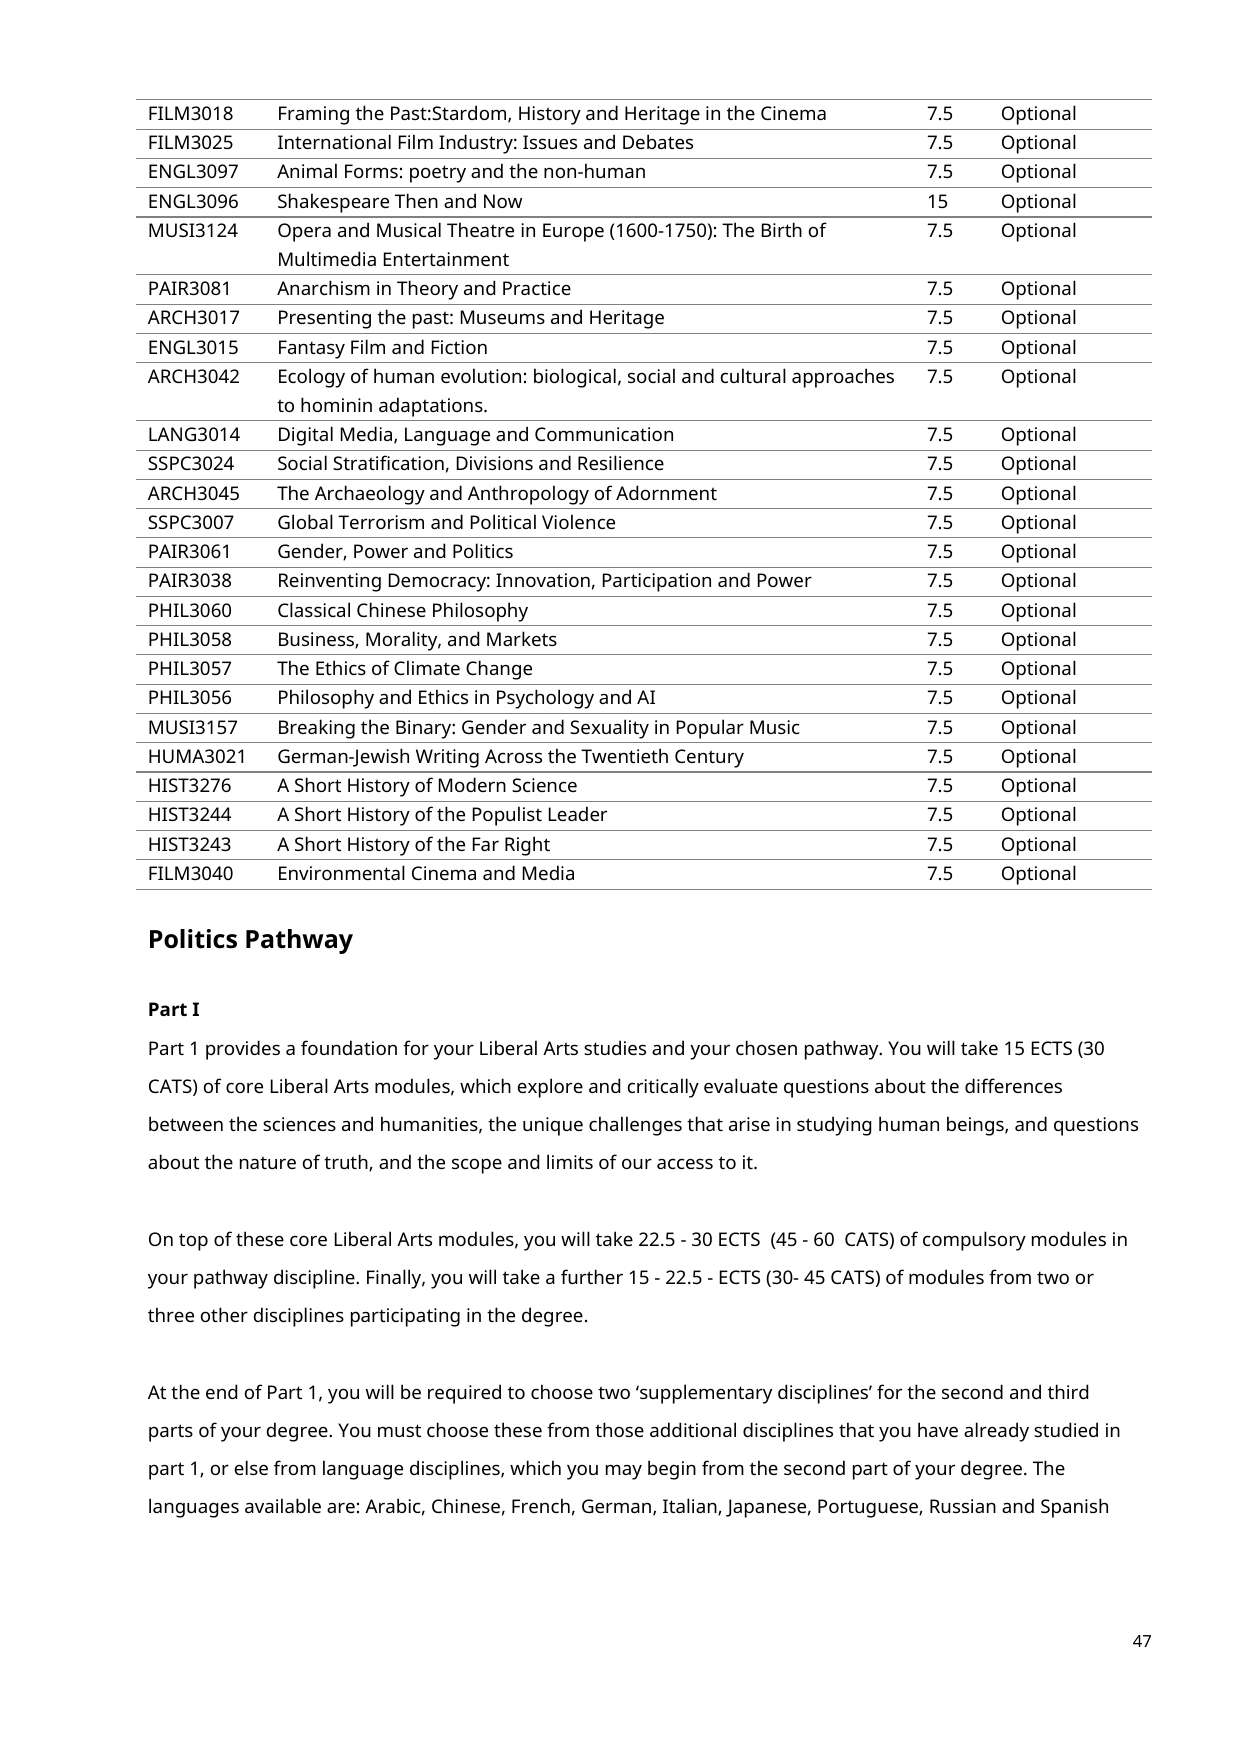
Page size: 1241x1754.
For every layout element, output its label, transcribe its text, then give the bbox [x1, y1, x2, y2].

table_cell MUSI3124 [136, 218, 266, 274]
table_cell HIST3244 [136, 802, 266, 830]
table_cell 7.5 [916, 860, 989, 888]
table_cell 7.5 [916, 831, 989, 859]
table_cell Presenting the past: Museums and Heritage [266, 305, 916, 333]
table_cell MUSI3157 [136, 714, 266, 742]
table_cell Optional [989, 451, 1152, 479]
table_cell Optional [989, 421, 1152, 449]
table_cell 7.5 [916, 100, 989, 128]
table_cell Optional [989, 363, 1152, 420]
table_cell 7.5 [916, 480, 989, 508]
table_cell Optional [989, 743, 1152, 771]
table_cell 7.5 [916, 275, 989, 304]
table_cell PHIL3056 [136, 685, 266, 713]
table_cell SSPC3024 [136, 451, 266, 479]
table_cell Breaking the Binary: Gender and Sexuality in Popular Music [266, 714, 916, 742]
table_cell A Short History of Modern Science [266, 773, 916, 801]
table_cell 7.5 [916, 568, 989, 596]
table_cell Part I Part 1 provides a foundation for your Liberal Arts studies and your chosen pathway. You will take 15 ECTS (30 CATS) of core Liberal Arts modules, which explore and critically evaluate questions about the differences between the sciences and humanities, the unique challenges that arise in studying human beings, and questions about the nature of truth, and the scope and limits of our access to it. On top of these core Liberal Arts modules, you will take 22.5 - 30 ECTS (45 - 60 CATS) of compulsory modules in your pathway discipline. Finally, you will take a further 15 - 22.5 - ECTS (30- 45 CATS) of modules from two or three other disciplines participating in the degree. At the end of Part 1, you will be required to choose two ‘supplementary disciplines’ for the second and third parts of your degree. You must choose these from those additional disciplines that you have already studied in part 1, or else from language disciplines, which you may begin from the second part of your degree. The languages available are: Arabic, Chinese, French, German, Italian, Japanese, Portuguese, Russian and Spanish [136, 959, 1152, 1572]
table_cell Shakespeare Then and Now [266, 188, 916, 216]
table_cell 7.5 [916, 159, 989, 187]
table_cell 7.5 [916, 743, 989, 771]
table_cell 7.5 [916, 655, 989, 684]
table_cell Optional [989, 773, 1152, 801]
table_cell Reinventing Democracy: Innovation, Participation and Power [266, 568, 916, 596]
table_cell Optional [989, 538, 1152, 567]
table_cell PAIR3061 [136, 538, 266, 567]
table_cell Politics Pathway [136, 890, 1152, 958]
table_cell Optional [989, 100, 1152, 128]
table_cell Optional [989, 130, 1152, 158]
table_cell ENGL3015 [136, 334, 266, 362]
table_cell FILM3018 [136, 100, 266, 128]
table_cell Philosophy and Ethics in Psychology and AI [266, 685, 916, 713]
table_cell Optional [989, 685, 1152, 713]
table_cell FILM3025 [136, 130, 266, 158]
table_cell 7.5 [916, 305, 989, 333]
table_cell Opera and Musical Theatre in Europe (1600-1750): The Birth of Multimedia Entertainment [266, 218, 916, 274]
table_cell German-Jewish Writing Across the Twentieth Century [266, 743, 916, 771]
table_cell 7.5 [916, 363, 989, 420]
table_cell ARCH3045 [136, 480, 266, 508]
table_cell International Film Industry: Issues and Debates [266, 130, 916, 158]
table_cell 7.5 [916, 685, 989, 713]
table_cell FILM3040 [136, 860, 266, 888]
table_cell Optional [989, 334, 1152, 362]
table_cell Optional [989, 480, 1152, 508]
table_cell Optional [989, 655, 1152, 684]
table_cell Framing the Past:Stardom, History and Heritage in the Cinema [266, 100, 916, 128]
table_cell 7.5 [916, 802, 989, 830]
table_cell Optional [989, 831, 1152, 859]
table_cell 7.5 [916, 218, 989, 274]
table_cell PHIL3060 [136, 597, 266, 625]
table_cell Optional [989, 568, 1152, 596]
table_cell 7.5 [916, 509, 989, 537]
table_cell SSPC3007 [136, 509, 266, 537]
table_cell [136, 1572, 1152, 1608]
table_cell HUMA3021 [136, 743, 266, 771]
table_cell Optional [989, 860, 1152, 888]
table_cell PAIR3038 [136, 568, 266, 596]
table_cell Digital Media, Language and Communication [266, 421, 916, 449]
table_cell A Short History of the Far Right [266, 831, 916, 859]
table_cell Optional [989, 275, 1152, 304]
table_cell Global Terrorism and Political Violence [266, 509, 916, 537]
table_cell A Short History of the Populist Leader [266, 802, 916, 830]
table_cell 7.5 [916, 421, 989, 449]
table_cell The Archaeology and Anthropology of Adornment [266, 480, 916, 508]
table_cell PHIL3058 [136, 626, 266, 654]
table_cell Optional [989, 597, 1152, 625]
table_cell Optional [989, 159, 1152, 187]
table_cell 7.5 [916, 334, 989, 362]
table_cell 7.5 [916, 130, 989, 158]
table_cell ARCH3042 [136, 363, 266, 420]
table_cell Social Stratification, Divisions and Resilience [266, 451, 916, 479]
table_cell 7.5 [916, 597, 989, 625]
table_cell 7.5 [916, 773, 989, 801]
table_cell Fantasy Film and Fiction [266, 334, 916, 362]
table_cell HIST3243 [136, 831, 266, 859]
table_cell Optional [989, 509, 1152, 537]
table_cell ENGL3096 [136, 188, 266, 216]
table_cell Optional [989, 188, 1152, 216]
table_cell PAIR3081 [136, 275, 266, 304]
table_cell Gender, Power and Politics [266, 538, 916, 567]
table_cell 7.5 [916, 714, 989, 742]
table_cell PHIL3057 [136, 655, 266, 684]
table_cell Optional [989, 305, 1152, 333]
table_cell Optional [989, 218, 1152, 274]
table_cell Optional [989, 714, 1152, 742]
table_cell 7.5 [916, 538, 989, 567]
table_cell Classical Chinese Philosophy [266, 597, 916, 625]
table_cell The Ethics of Climate Change [266, 655, 916, 684]
table_cell Environmental Cinema and Media [266, 860, 916, 888]
table_cell 15 [916, 188, 989, 216]
table_cell Optional [989, 626, 1152, 654]
table_cell ENGL3097 [136, 159, 266, 187]
table_cell HIST3276 [136, 773, 266, 801]
table_cell Ecology of human evolution: biological, social and cultural approaches to hominin adaptations. [266, 363, 916, 420]
table_cell Optional [989, 802, 1152, 830]
table_cell Anarchism in Theory and Practice [266, 275, 916, 304]
table_cell 7.5 [916, 626, 989, 654]
table_cell Business, Morality, and Markets [266, 626, 916, 654]
table_cell 7.5 [916, 451, 989, 479]
table_cell LANG3014 [136, 421, 266, 449]
table_cell ARCH3017 [136, 305, 266, 333]
table_cell Animal Forms: poetry and the non-human [266, 159, 916, 187]
